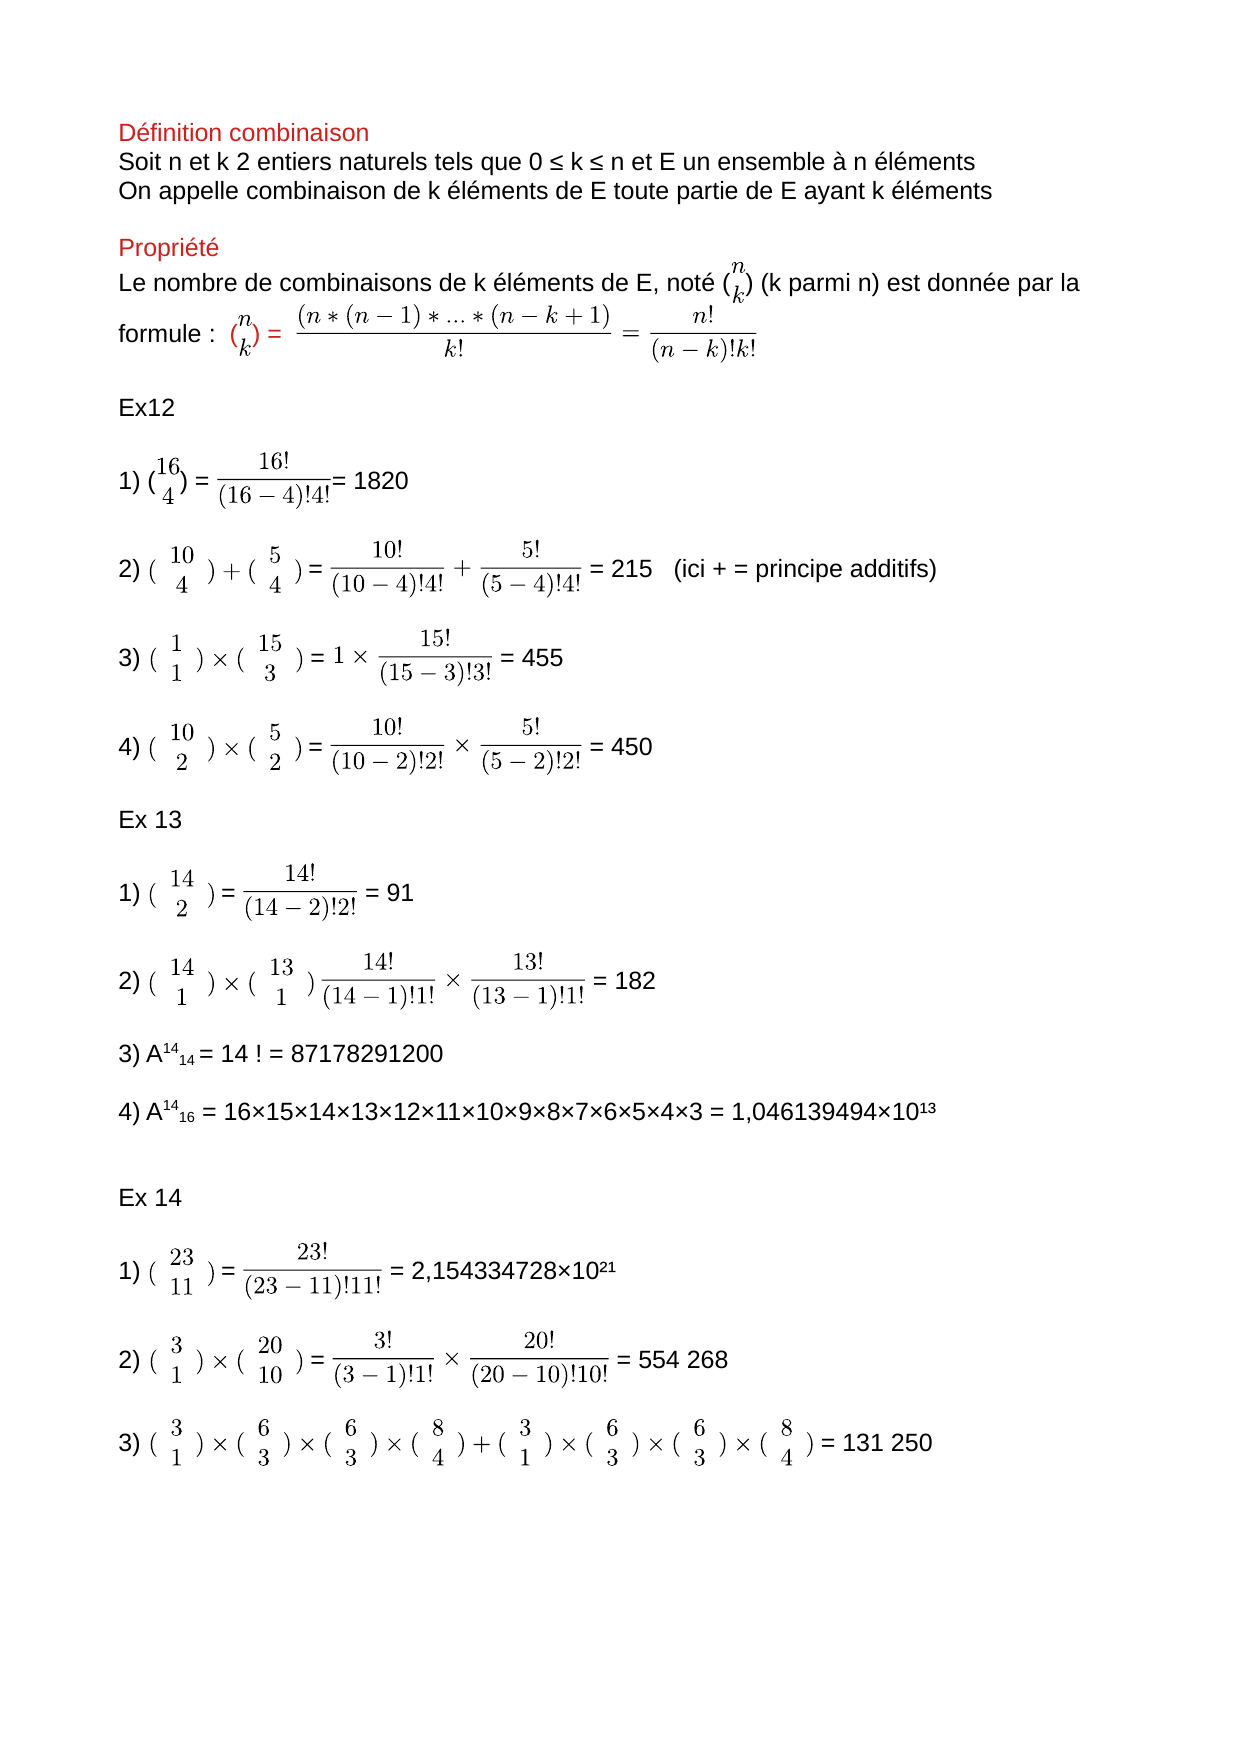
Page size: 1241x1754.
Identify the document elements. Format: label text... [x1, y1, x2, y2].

text 3) = = 455 [118, 627, 1122, 687]
text Le nombre de combinaisons de k éléments de E, noté () (k parmi n) est donnée par la formule : () = [118, 262, 1122, 364]
text Propriété [118, 233, 1122, 262]
text Ex 14 [118, 1183, 1122, 1212]
text Définition combinaison [118, 118, 1122, 147]
text 2) = = 215 (ici + = principe additifs) [118, 539, 1122, 599]
text On appelle combinaison de k éléments de E toute partie de E ayant k éléments [118, 176, 1122, 204]
text 3) = 131 250 [118, 1418, 1122, 1467]
text Ex 13 [118, 805, 1122, 833]
text 1) = = 91 [118, 862, 1122, 922]
text 1) = = 2,154334728×10²¹ [118, 1241, 1122, 1301]
text 4) A1416 = 16×15×14×13×12×11×10×9×8×7×6×5×4×3 = 1,046139494×10¹³ [118, 1097, 1122, 1126]
text 1) () = = 1820 [118, 450, 1122, 510]
text 2) = 182 [118, 951, 1122, 1011]
text 2) = = 554 268 [118, 1329, 1122, 1389]
text 3) A1414 = 14 ! = 87178291200 [118, 1039, 1122, 1068]
text Ex12 [118, 393, 1122, 421]
text Soit n et k 2 entiers naturels tels que 0 ≤ k ≤ n et E un ensemble à n éléments [118, 147, 1122, 176]
text 4) = = 450 [118, 716, 1122, 776]
